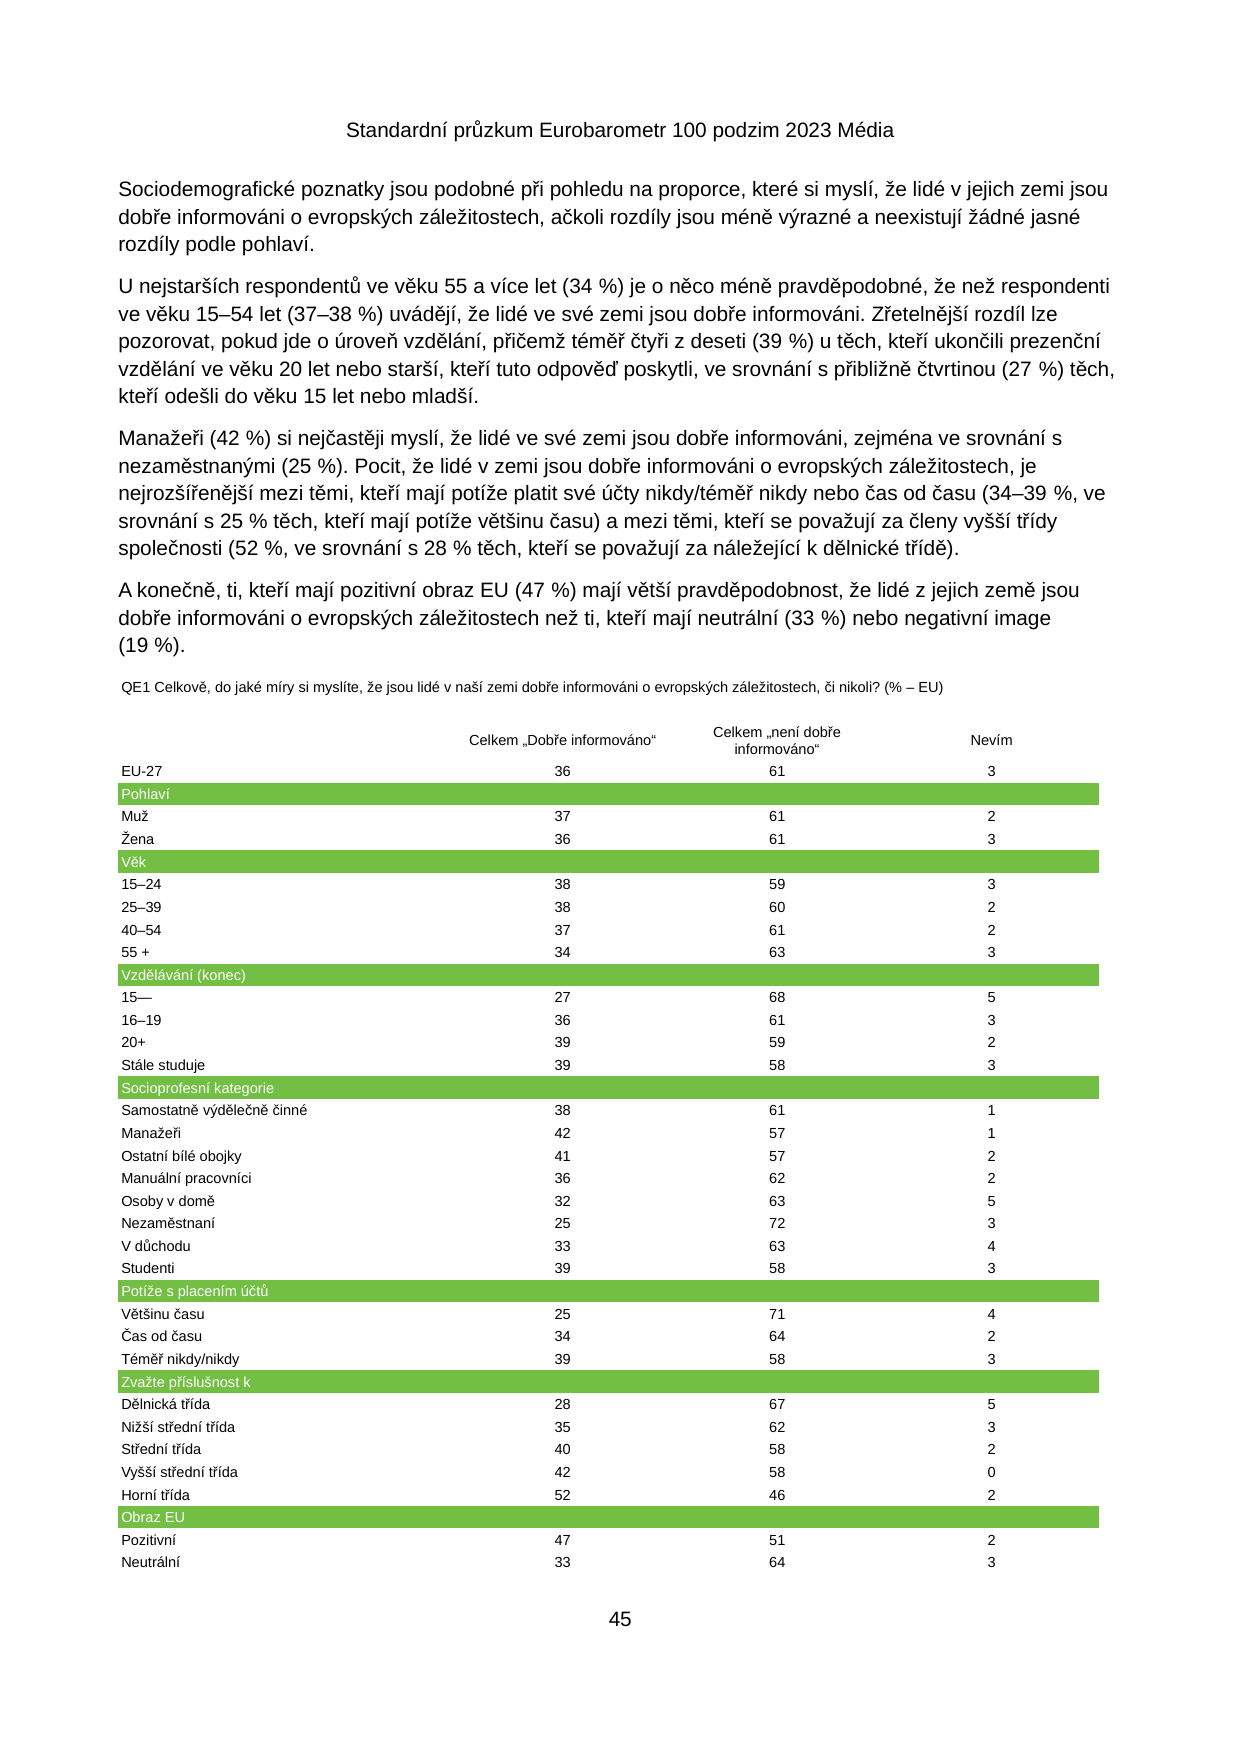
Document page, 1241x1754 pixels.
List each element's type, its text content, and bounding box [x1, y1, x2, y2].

table_cell Celkem „Dobře informováno“ [455, 721, 670, 760]
table_cell 5 [884, 1190, 1099, 1212]
table_cell 3 [884, 1416, 1099, 1438]
table_cell 58 [670, 1257, 884, 1280]
table_cell 61 [670, 760, 884, 783]
table_cell 57 [670, 1144, 884, 1167]
table_cell 57 [670, 1122, 884, 1144]
table_cell Potíže s placením účtů [118, 1280, 455, 1302]
table_cell 58 [670, 1348, 884, 1370]
table_cell [455, 1076, 670, 1099]
table_cell 3 [884, 1551, 1099, 1574]
table_cell 38 [455, 896, 670, 918]
table_cell Čas od času [118, 1325, 455, 1348]
table_cell 58 [670, 1054, 884, 1076]
table_cell 33 [455, 1551, 670, 1574]
table_cell Manuální pracovníci [118, 1167, 455, 1189]
table_cell 58 [670, 1461, 884, 1483]
table_cell Manažeři [118, 1122, 455, 1144]
text Manažeři (42 %) si nejčastěji myslí, že lidé ve své zemi jsou dobře informováni, zejména ve srovnání s nezaměstnanými (25 %). Pocit, že lidé v zemi jsou dobře informováni o evropských záležitostech, je nejrozšířenější mezi těmi, kteří mají potíže platit své účty nikdy/téměř nikdy nebo čas od času (34–39 %, ve srovnání s 25 % těch, kteří mají potíže většinu času) a mezi těmi, kteří se považují za členy vyšší třídy společnosti (52 %, ve srovnání s 28 % těch, kteří se považují za náležející k dělnické třídě). [118, 426, 1122, 560]
table_cell 37 [455, 805, 670, 828]
table_cell 61 [670, 805, 884, 828]
table_cell 52 [455, 1483, 670, 1506]
table_cell [455, 1506, 670, 1528]
table_cell 38 [455, 873, 670, 896]
table_cell 32 [455, 1190, 670, 1212]
text A konečně, ti, kteří mají pozitivní obraz EU (47 %) mají větší pravděpodobnost, že lidé z jejich země jsou dobře informováni o evropských záležitostech než ti, kteří mají neutrální (33 %) nebo negativní image (19 %). [118, 578, 1122, 657]
table_cell 61 [670, 918, 884, 941]
table_cell 3 [884, 1257, 1099, 1280]
table_cell Socioprofesní kategorie [118, 1076, 455, 1099]
table_cell 40 [455, 1438, 670, 1461]
table_cell 1 [884, 1099, 1099, 1122]
table_cell 62 [670, 1167, 884, 1189]
table_cell [884, 1280, 1099, 1302]
table_cell Neutrální [118, 1551, 455, 1574]
table_cell 4 [884, 1235, 1099, 1257]
table_cell Téměř nikdy/nikdy [118, 1348, 455, 1370]
table_cell 59 [670, 873, 884, 896]
table_cell 36 [455, 1009, 670, 1031]
table_cell 36 [455, 1167, 670, 1189]
table_cell Obraz EU [118, 1506, 455, 1528]
table_cell 3 [884, 1054, 1099, 1076]
table_cell [455, 1370, 670, 1393]
table_cell 4 [884, 1303, 1099, 1325]
table_cell Muž [118, 805, 455, 828]
table_cell 2 [884, 805, 1099, 828]
table_cell 39 [455, 1031, 670, 1054]
table_cell 62 [670, 1416, 884, 1438]
table_cell 3 [884, 941, 1099, 963]
table_cell Samostatně výdělečně činné [118, 1099, 455, 1122]
table_cell Pozitivní [118, 1529, 455, 1551]
table_cell Pohlaví [118, 783, 455, 805]
table_cell Horní třída [118, 1483, 455, 1506]
table_cell 72 [670, 1212, 884, 1235]
table_cell 3 [884, 828, 1099, 850]
table_cell [884, 698, 1099, 721]
table_cell [455, 783, 670, 805]
table_cell 39 [455, 1257, 670, 1280]
table_cell 35 [455, 1416, 670, 1438]
table_cell Střední třída [118, 1438, 455, 1461]
table_cell Dělnická třída [118, 1393, 455, 1416]
table_cell [670, 1076, 884, 1099]
table_cell 3 [884, 873, 1099, 896]
table_cell 37 [455, 918, 670, 941]
table_cell Vyšší střední třída [118, 1461, 455, 1483]
table_cell [670, 698, 884, 721]
table_cell 15— [118, 986, 455, 1009]
table_cell 33 [455, 1235, 670, 1257]
table_cell 47 [455, 1529, 670, 1551]
table_cell [884, 1370, 1099, 1393]
table_cell 2 [884, 1167, 1099, 1189]
table_cell 25 [455, 1212, 670, 1235]
table_cell 60 [670, 896, 884, 918]
table_cell [455, 850, 670, 873]
table_cell [670, 783, 884, 805]
table_cell [118, 698, 455, 721]
table_cell 36 [455, 760, 670, 783]
table_cell Nezaměstnaní [118, 1212, 455, 1235]
table_cell 63 [670, 1235, 884, 1257]
text U nejstarších respondentů ve věku 55 a více let (34 %) je o něco méně pravděpodobné, že než respondenti ve věku 15–54 let (37–38 %) uvádějí, že lidé ve své zemi jsou dobře informováni. Zřetelnější rozdíl lze pozorovat, pokud jde o úroveň vzdělání, přičemž téměř čtyři z deseti (39 %) u těch, kteří ukončili prezenční vzdělání ve věku 20 let nebo starší, kteří tuto odpověď poskytli, ve srovnání s přibližně čtvrtinou (27 %) těch, kteří odešli do věku 15 let nebo mladší. [118, 274, 1122, 408]
table_cell 20+ [118, 1031, 455, 1054]
table_cell 25 [455, 1303, 670, 1325]
table_cell Většinu času [118, 1303, 455, 1325]
table_cell 61 [670, 1009, 884, 1031]
table_cell 42 [455, 1122, 670, 1144]
table_cell EU-27 [118, 760, 455, 783]
table_cell Stále studuje [118, 1054, 455, 1076]
table_cell [884, 1506, 1099, 1528]
table_cell Věk [118, 850, 455, 873]
table_header QE1 Celkově, do jaké míry si myslíte, že jsou lidé v naší zemi dobře informováni o evropských záležitostech, či nikoli? (% – EU) [118, 675, 1099, 698]
table_cell 55 + [118, 941, 455, 963]
table_cell Vzdělávání (konec) [118, 964, 455, 986]
table_cell Celkem „není dobře informováno“ [670, 721, 884, 760]
table_cell 64 [670, 1325, 884, 1348]
table_cell 0 [884, 1461, 1099, 1483]
table_cell 42 [455, 1461, 670, 1483]
table_cell Osoby v domě [118, 1190, 455, 1212]
table_cell 71 [670, 1303, 884, 1325]
table_cell [670, 1370, 884, 1393]
table_cell Nevím [884, 721, 1099, 760]
table_cell 1 [884, 1122, 1099, 1144]
table_cell 16–19 [118, 1009, 455, 1031]
table_cell 46 [670, 1483, 884, 1506]
table_cell Zvažte příslušnost k [118, 1370, 455, 1393]
table_cell Ostatní bílé obojky [118, 1144, 455, 1167]
table_cell 59 [670, 1031, 884, 1054]
table_cell [670, 1506, 884, 1528]
table_cell 38 [455, 1099, 670, 1122]
table_cell 3 [884, 760, 1099, 783]
table_cell [670, 964, 884, 986]
table_cell 2 [884, 1144, 1099, 1167]
text Sociodemografické poznatky jsou podobné při pohledu na proporce, které si myslí, že lidé v jejich zemi jsou dobře informováni o evropských záležitostech, ačkoli rozdíly jsou méně výrazné a neexistují žádné jasné rozdíly podle pohlaví. [118, 177, 1122, 256]
table_cell 67 [670, 1393, 884, 1416]
table_cell 15–24 [118, 873, 455, 896]
table_cell [670, 1280, 884, 1302]
table_cell 40–54 [118, 918, 455, 941]
table_cell 39 [455, 1348, 670, 1370]
table_cell 61 [670, 1099, 884, 1122]
table_cell 2 [884, 1529, 1099, 1551]
table_cell 5 [884, 986, 1099, 1009]
table_cell 2 [884, 896, 1099, 918]
table_cell [884, 783, 1099, 805]
table_cell 3 [884, 1348, 1099, 1370]
table_cell [455, 698, 670, 721]
table_cell 3 [884, 1009, 1099, 1031]
table_cell 3 [884, 1212, 1099, 1235]
table_cell 63 [670, 1190, 884, 1212]
table_cell 58 [670, 1438, 884, 1461]
table_cell 2 [884, 1031, 1099, 1054]
table_cell 25–39 [118, 896, 455, 918]
table_cell 34 [455, 1325, 670, 1348]
table_cell [455, 1280, 670, 1302]
table_cell 34 [455, 941, 670, 963]
table_cell Žena [118, 828, 455, 850]
table_cell 51 [670, 1529, 884, 1551]
table_cell 36 [455, 828, 670, 850]
table_cell [118, 721, 455, 760]
table_cell 2 [884, 1483, 1099, 1506]
table_cell 61 [670, 828, 884, 850]
table_cell Nižší střední třída [118, 1416, 455, 1438]
table_cell 2 [884, 918, 1099, 941]
table_cell 2 [884, 1325, 1099, 1348]
table_cell [884, 850, 1099, 873]
table_cell 68 [670, 986, 884, 1009]
table_cell 64 [670, 1551, 884, 1574]
table_cell [884, 1076, 1099, 1099]
table_cell 41 [455, 1144, 670, 1167]
table_cell 28 [455, 1393, 670, 1416]
table_cell [884, 964, 1099, 986]
table_cell [670, 850, 884, 873]
table_cell 63 [670, 941, 884, 963]
table_cell Studenti [118, 1257, 455, 1280]
table_cell 5 [884, 1393, 1099, 1416]
table_cell 39 [455, 1054, 670, 1076]
table_cell 2 [884, 1438, 1099, 1461]
table_cell [455, 964, 670, 986]
table_cell 27 [455, 986, 670, 1009]
table_cell V důchodu [118, 1235, 455, 1257]
